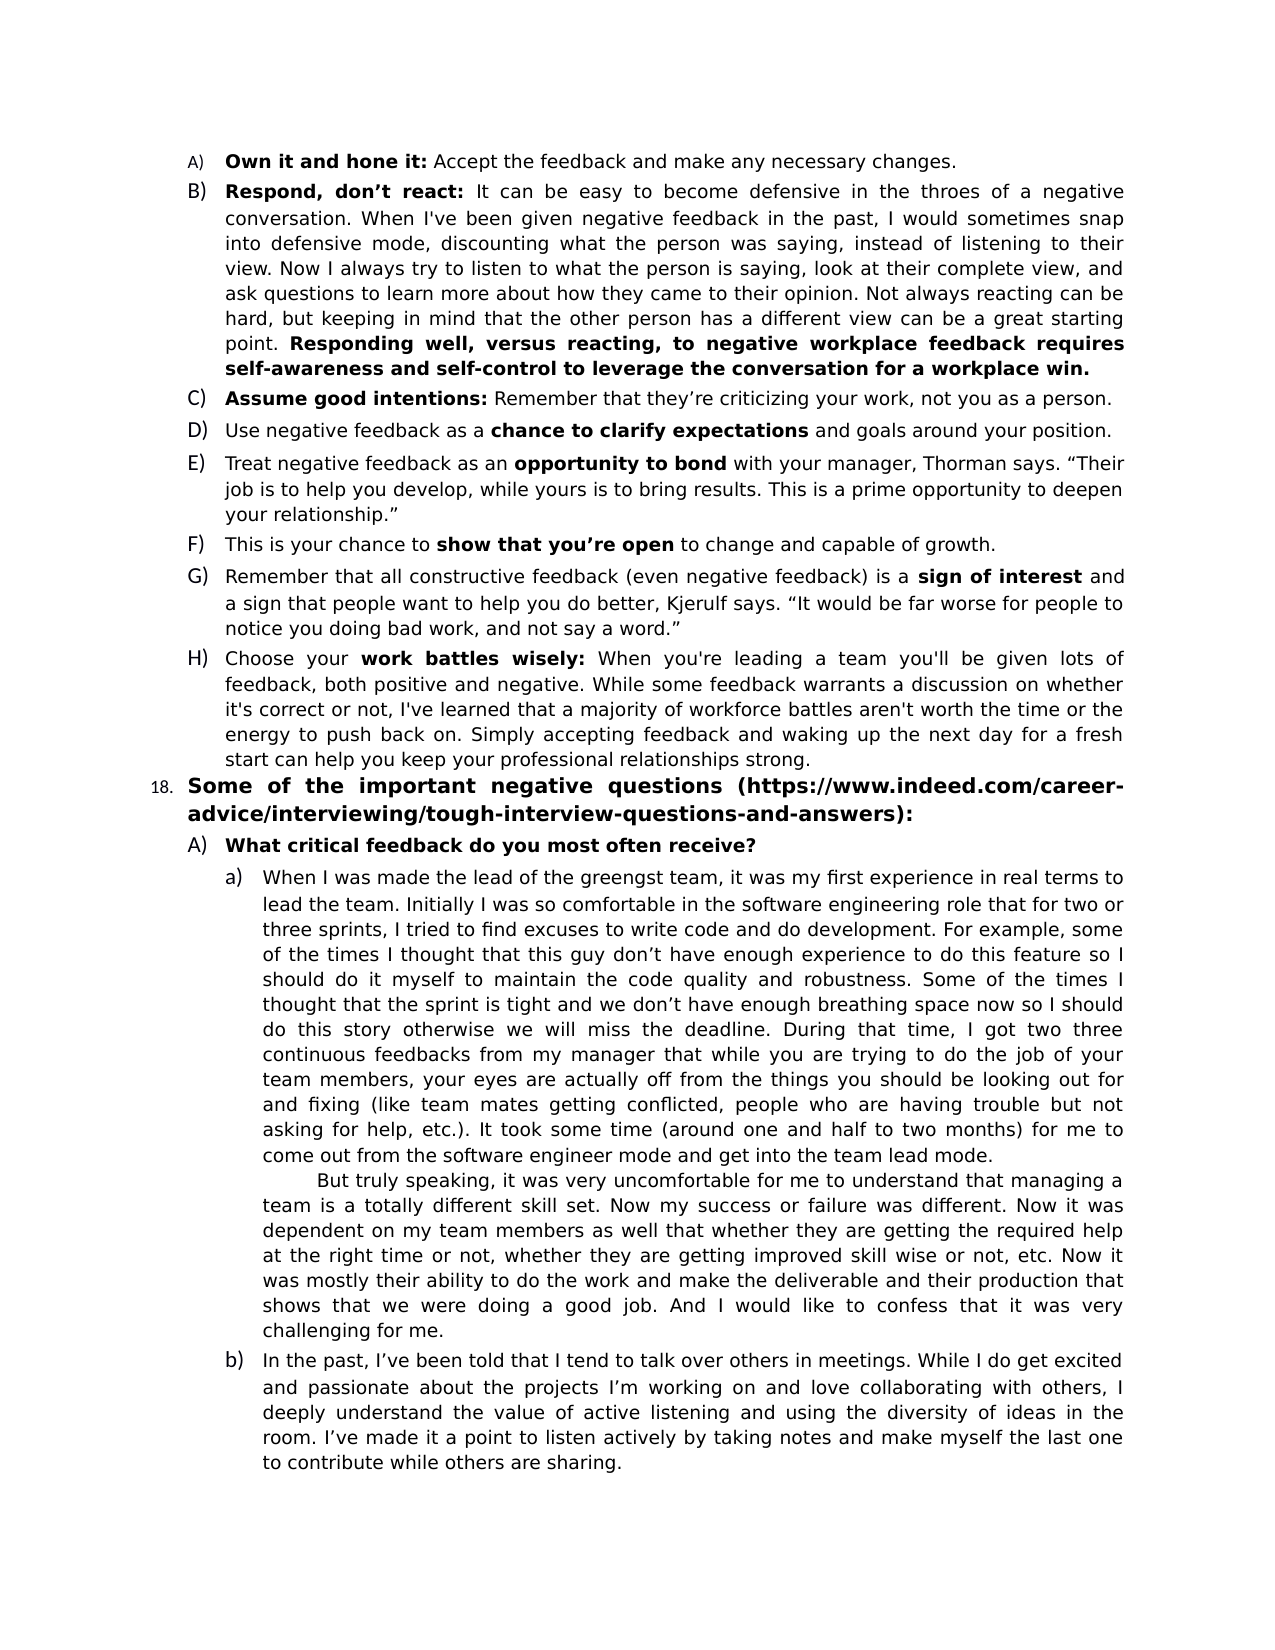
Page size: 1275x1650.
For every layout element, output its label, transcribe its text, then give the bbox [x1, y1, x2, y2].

list When I was made the lead of the greengst team, it was my first experience in real terms to lead the team. Initially I was so comfortable in the software engineering role that for two or three sprints, I tried to find excuses to write code and do development. For example, some of the times I thought that this guy don’t have enough experience to do this feature so I should do it myself to maintain the code quality and robustness. Some of the times I thought that the sprint is tight and we don’t have enough breathing space now so I should do this story otherwise we will miss the deadline. During that time, I got two three continuous feedbacks from my manager that while you are trying to do the job of your team members, your eyes are actually off from the things you should be looking out for and fixing (like team mates getting conflicted, people who are having trouble but not asking for help, etc.). It took some time (around one and half to two months) for me to come out from the software engineer mode and get into the team lead mode. [225, 862, 1125, 1166]
list Respond, don’t react: It can be easy to become defensive in the throes of a negative conversation. When I've been given negative feedback in the past, I would sometimes snap into defensive mode, discounting what the person was saying, instead of listening to their view. Now I always try to listen to what the person is saying, look at their complete view, and ask questions to learn more about how they came to their opinion. Not always reacting can be hard, but keeping in mind that the other person has a different view can be a great starting point. Responding well, versus reacting, to negative workplace feedback requires self-awareness and self-control to leverage the conversation for a workplace win. [187, 176, 1125, 380]
list This is your chance to show that you’re open to change and capable of growth. [187, 529, 1125, 557]
list Remember that all constructive feedback (even negative feedback) is a sign of interest and a sign that people want to help you do better, Kjerulf says. “It would be far worse for people to notice you doing bad work, and not say a word.” [187, 561, 1125, 639]
list Some of the important negative questions (https://www.indeed.com/career-advice/interviewing/tough-interview-questions-and-answers): [150, 774, 1125, 827]
list Use negative feedback as a chance to clarify expectations and goals around your position. [187, 416, 1125, 443]
list In the past, I’ve been told that I tend to talk over others in meetings. While I do get excited and passionate about the projects I’m working on and love collaborating with others, I deeply understand the value of active listening and using the diversity of ideas in the room. I’ve made it a point to listen actively by taking notes and make myself the last one to contribute while others are sharing. [225, 1345, 1125, 1474]
list Own it and hone it: Accept the feedback and make any necessary changes. [187, 150, 1125, 173]
list But truly speaking, it was very uncomfortable for me to understand that managing a team is a totally different skill set. Now my success or failure was different. Now it was dependent on my team members as well that whether they are getting the required help at the right time or not, whether they are getting improved skill wise or not, etc. Now it was mostly their ability to do the work and make the deliverable and their production that shows that we were doing a good job. And I would like to confess that it was very challenging for me. [225, 1170, 1125, 1342]
list Treat negative feedback as an opportunity to bond with your manager, Thorman says. “Their job is to help you develop, while yours is to bring results. This is a prime opportunity to deepen your relationship.” [187, 448, 1125, 526]
list Assume good intentions: Remember that they’re criticizing your work, not you as a person. [187, 383, 1125, 411]
list What critical feedback do you most often receive? [187, 830, 1125, 858]
list Choose your work battles wisely: When you're leading a team you'll be given lots of feedback, both positive and negative. While some feedback warrants a discussion on whether it's correct or not, I've learned that a majority of workforce battles aren't worth the time or the energy to push back on. Simply accepting feedback and waking up the next day for a fresh start can help you keep your professional relationships strong. [187, 643, 1125, 771]
